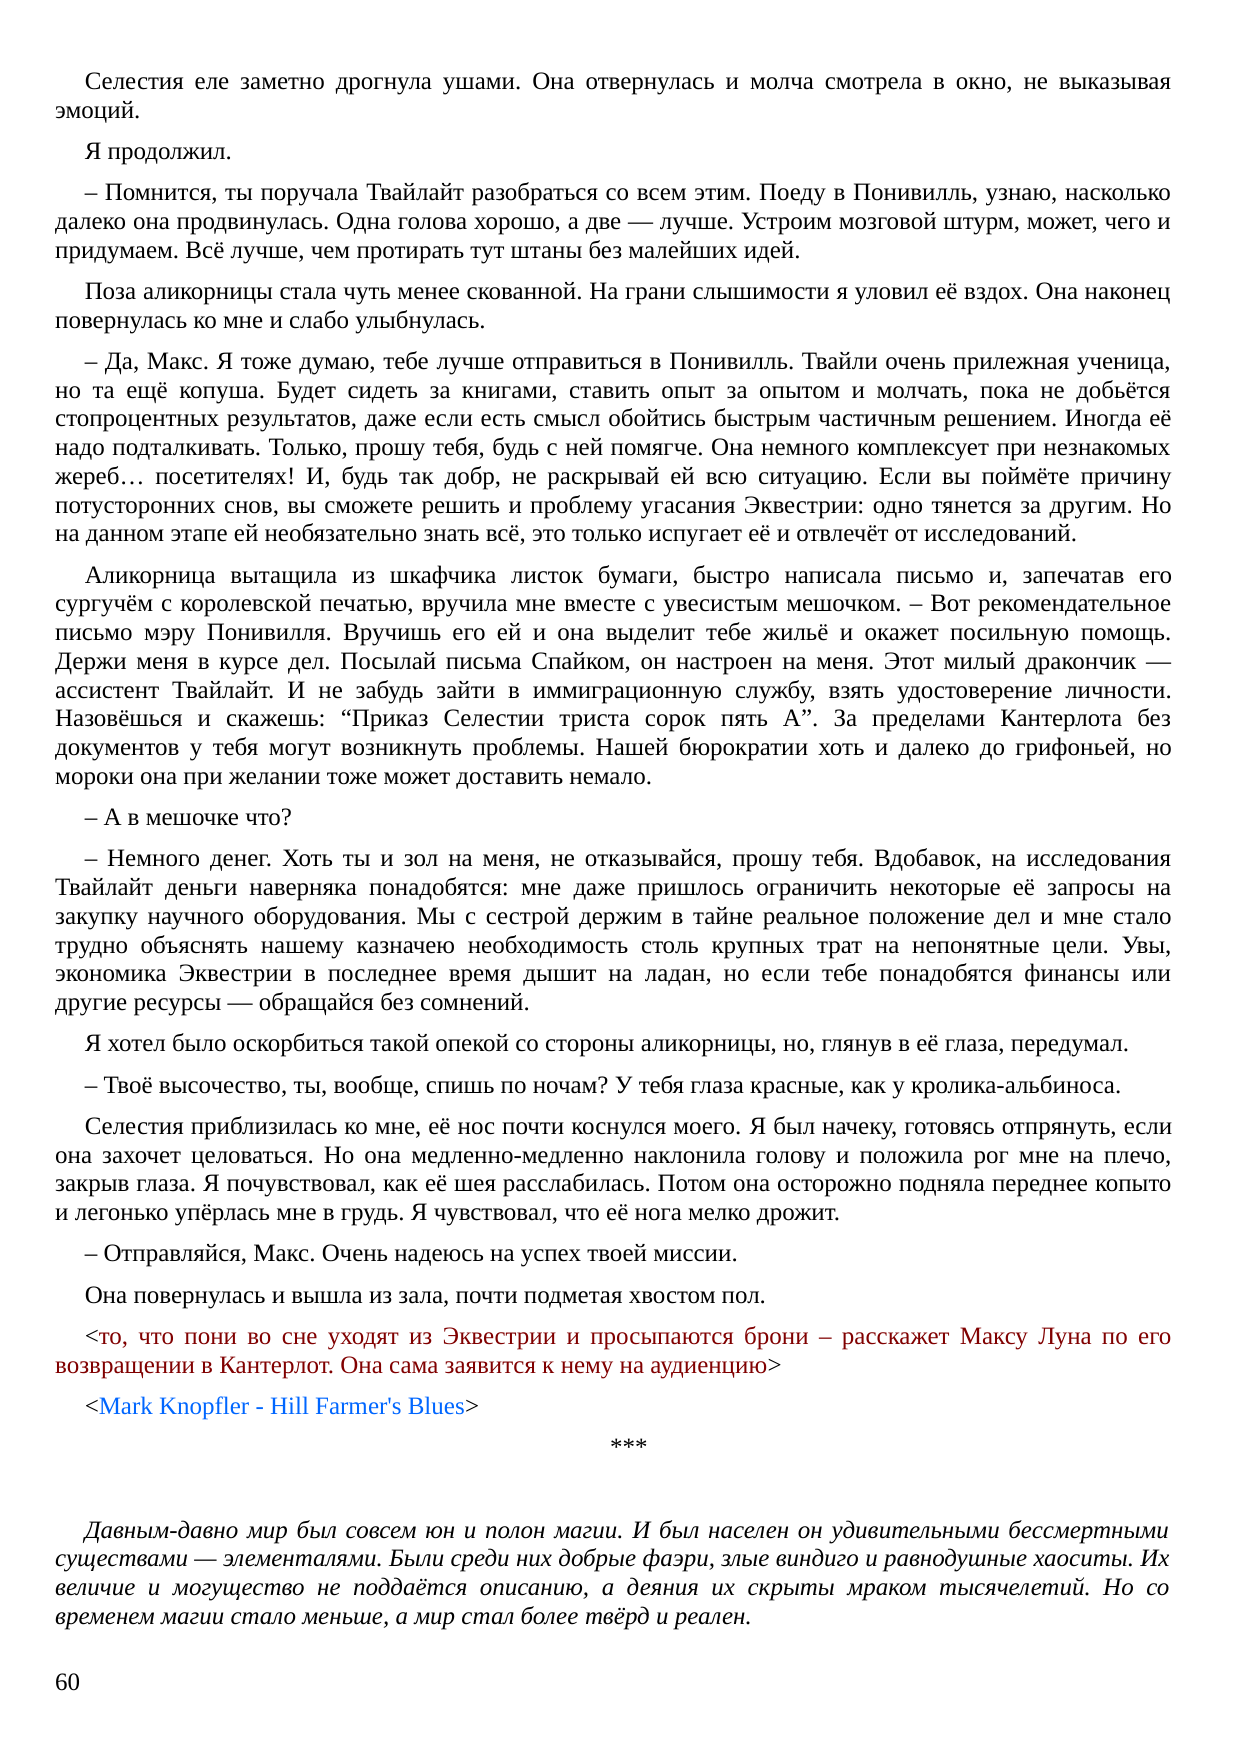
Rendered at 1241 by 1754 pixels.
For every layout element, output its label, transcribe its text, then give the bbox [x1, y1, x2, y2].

text Она повернулась и вышла из зала, почти подметая хвостом пол. [55, 1280, 1173, 1308]
text Поза аликорницы стала чуть менее скованной. На грани слышимости я уловил её вздох. Она наконец повернулась ко мне и слабо улыбнулась. [55, 276, 1173, 333]
text Я продолжил. [55, 136, 1173, 165]
text <то, что пони во сне уходят из Эквестрии и просыпаются брони – расскажет Максу Луна по его возвращении в Кантерлот. Она сама заявится к нему на аудиенцию> [55, 1321, 1173, 1378]
text – Немного денег. Хоть ты и зол на меня, не отказывайся, прошу тебя. Вдобавок, на исследования Твайлайт деньги наверняка понадобятся: мне даже пришлось ограничить некоторые её запросы на закупку научного оборудования. Мы с сестрой держим в тайне реальное положение дел и мне стало трудно объяснять нашему казначею необходимость столь крупных трат на непонятные цели. Увы, экономика Эквестрии в последнее время дышит на ладан, но если тебе понадобятся финансы или другие ресурсы — обращайся без сомнений. [55, 843, 1173, 1016]
text – А в мешочке что? [55, 802, 1173, 831]
text Аликорница вытащила из шкафчика листок бумаги, быстро написала письмо и, запечатав его сургучём с королевской печатью, вручила мне вместе с увесистым мешочком. – Вот рекомендательное письмо мэру Понивилля. Вручишь его ей и она выделит тебе жильё и окажет посильную помощь. Держи меня в курсе дел. Посылай письма Спайком, он настроен на меня. Этот милый дракончик — ассистент Твайлайт. И не забудь зайти в иммиграционную службу, взять удостоверение личности. Назовёшься и скажешь: “Приказ Селестии триста сорок пять А”. За пределами Кантерлота без документов у тебя могут возникнуть проблемы. Нашей бюрократии хоть и далеко до грифоньей, но мороки она при желании тоже может доставить немало. [55, 560, 1173, 790]
text Селестия еле заметно дрогнула ушами. Она отвернулась и молча смотрела в окно, не выказывая эмоций. [55, 66, 1173, 123]
text Я хотел было оскорбиться такой опекой со стороны аликорницы, но, глянув в её глаза, передумал. [55, 1028, 1173, 1057]
text – Отправляйся, Макс. Очень надеюсь на успех твоей миссии. [55, 1238, 1173, 1267]
text – Помнится, ты поручала Твайлайт разобраться со всем этим. Поеду в Понивилль, узнаю, насколько далеко она продвинулась. Одна голова хорошо, а две — лучше. Устроим мозговой штурм, может, чего и придумаем. Всё лучше, чем протирать тут штаны без малейших идей. [55, 177, 1173, 263]
text Селестия приблизилась ко мне, её нос почти коснулся моего. Я был начеку, готовясь отпрянуть, если она захочет целоваться. Но она медленно-медленно наклонила голову и положила рог мне на плечо, закрыв глаза. Я почувствовал, как её шея расслабилась. Потом она осторожно подняла переднее копыто и легонько упёрлась мне в грудь. Я чувствовал, что её нога мелко дрожит. [55, 1111, 1173, 1226]
text – Да, Макс. Я тоже думаю, тебе лучше отправиться в Понивилль. Твайли очень прилежная ученица, но та ещё копуша. Будет сидеть за книгами, ставить опыт за опытом и молчать, пока не добьётся стопроцентных результатов, даже если есть смысл обойтись быстрым частичным решением. Иногда её надо подталкивать. Только, прошу тебя, будь с ней помягче. Она немного комплексует при незнакомых жереб… посетителях! И, будь так добр, не раскрывай ей всю ситуацию. Если вы поймёте причину потусторонних снов, вы сможете решить и проблему угасания Эквестрии: одно тянется за другим. Но на данном этапе ей необязательно знать всё, это только испугает её и отвлечёт от исследований. [55, 346, 1173, 547]
text <Mark Knopfler - Hill Farmer's Blues> [55, 1391, 1173, 1420]
text Давным-давно мир был совсем юн и полон магии. И был населен он удивительными бессмертными существами — элементалями. Были среди них добрые фаэри, злые виндиго и равнодушные хаоситы. Их величие и могущество не поддаётся описанию, а деяния их скрыты мраком тысячелетий. Но со временем магии стало меньше, а мир стал более твёрд и реален. [55, 1515, 1173, 1630]
text – Твоё высочество, ты, вообще, спишь по ночам? У тебя глаза красные, как у кролика-альбиноса. [55, 1070, 1173, 1098]
text *** [55, 1432, 1173, 1461]
